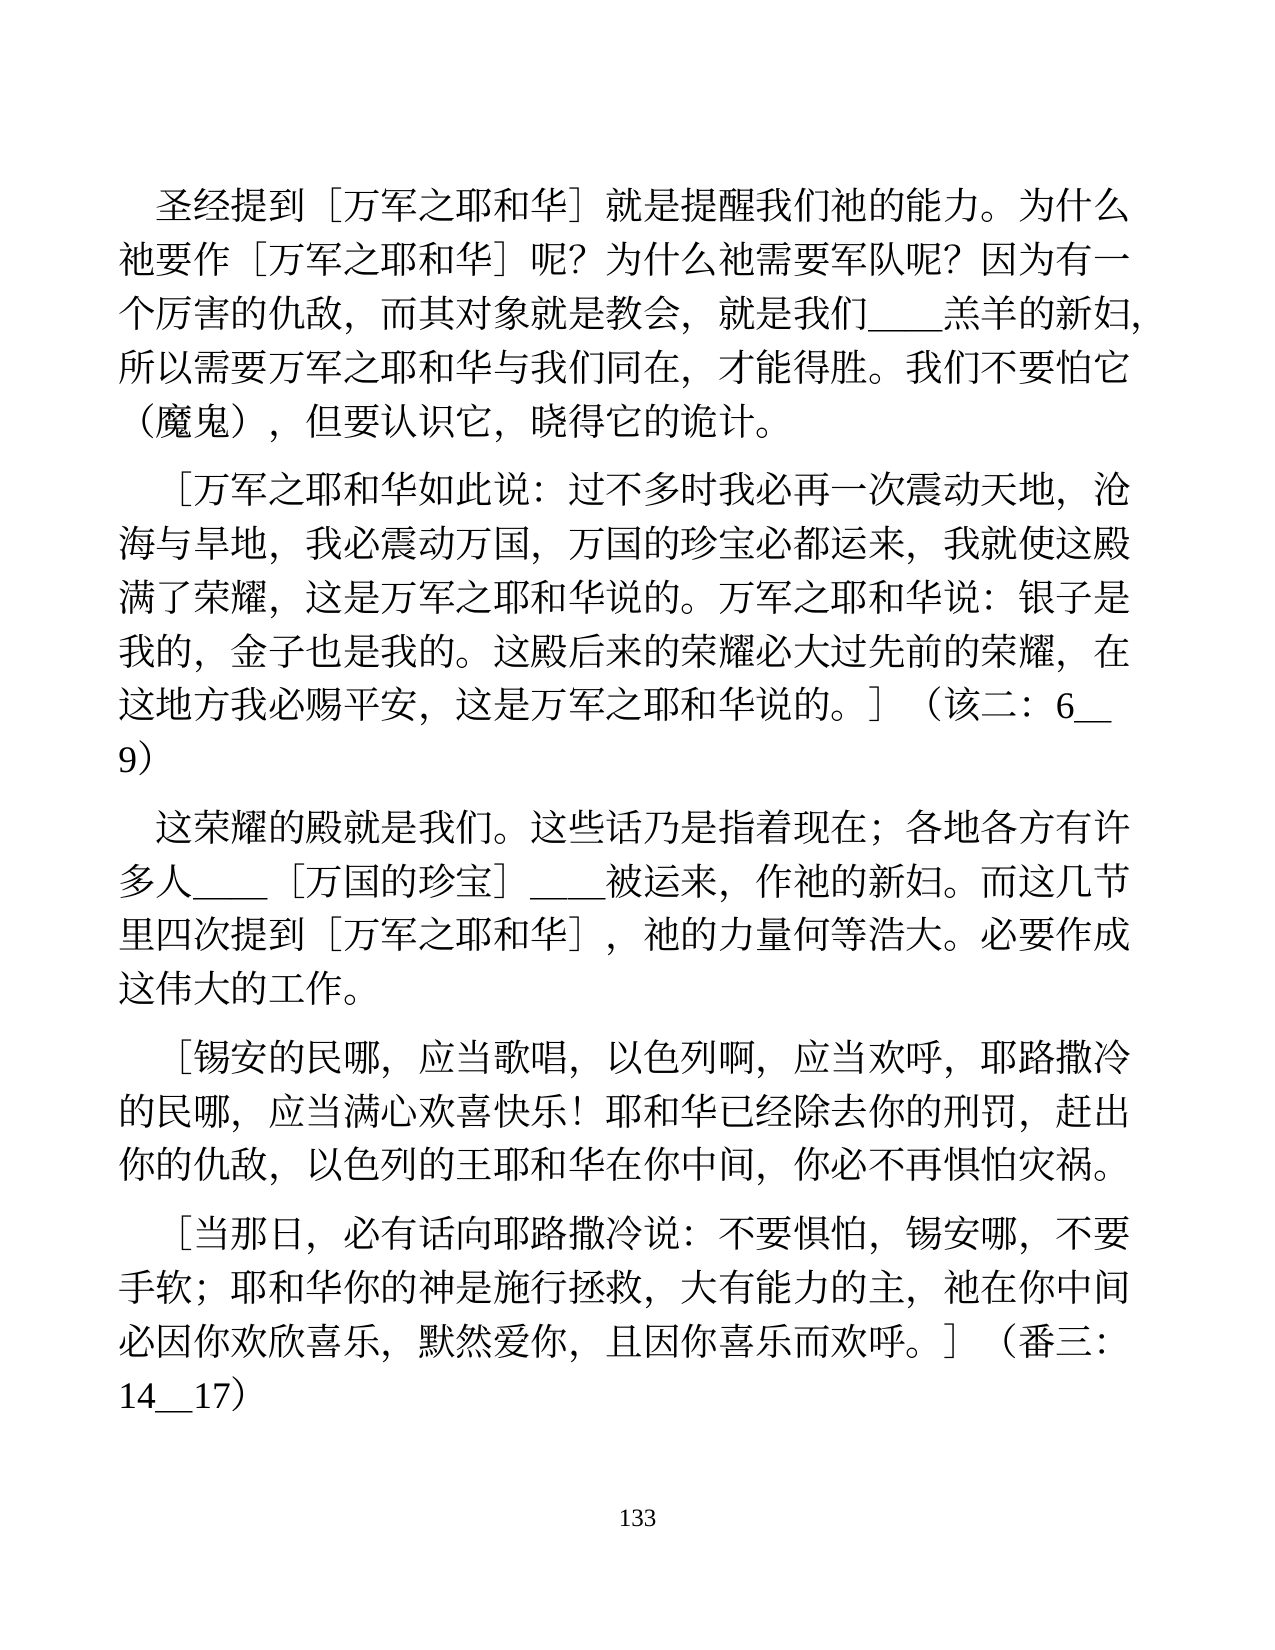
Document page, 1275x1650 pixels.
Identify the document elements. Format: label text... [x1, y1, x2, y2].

text ［万军之耶和华如此说：过不多时我必再一次震动天地，沧海与旱地，我必震动万国，万国的珍宝必都运来，我就使这殿满了荣耀，这是万军之耶和华说的。万军之耶和华说：银子是我的，金子也是我的。这殿后来的荣耀必大过先前的荣耀，在这地方我必赐平安，这是万军之耶和华说的。］（该二：6＿9） [118, 460, 1157, 783]
text ［当那日，必有话向耶路撒冷说：不要惧怕，锡安哪，不要手软；耶和华你的神是施行拯救，大有能力的主，祂在你中间必因你欢欣喜乐，默然爱你，且因你喜乐而欢呼。］（番三：14＿17） [118, 1204, 1157, 1419]
text 这荣耀的殿就是我们。这些话乃是指着现在；各地各方有许多人＿＿［万国的珍宝］＿＿被运来，作祂的新妇。而这几节里四次提到［万军之耶和华］，祂的力量何等浩大。必要作成这伟大的工作。 [118, 798, 1157, 1013]
text ［锡安的民哪，应当歌唱，以色列啊，应当欢呼，耶路撒冷的民哪，应当满心欢喜快乐！耶和华已经除去你的刑罚，赶出你的仇敌，以色列的王耶和华在你中间，你必不再惧怕灾祸。 [118, 1028, 1157, 1189]
text 圣经提到［万军之耶和华］就是提醒我们祂的能力。为什么祂要作［万军之耶和华］呢？为什么祂需要军队呢？因为有一个厉害的仇敌，而其对象就是教会，就是我们＿＿羔羊的新妇，所以需要万军之耶和华与我们同在，才能得胜。我们不要怕它（魔鬼），但要认识它，晓得它的诡计。 [118, 176, 1157, 446]
